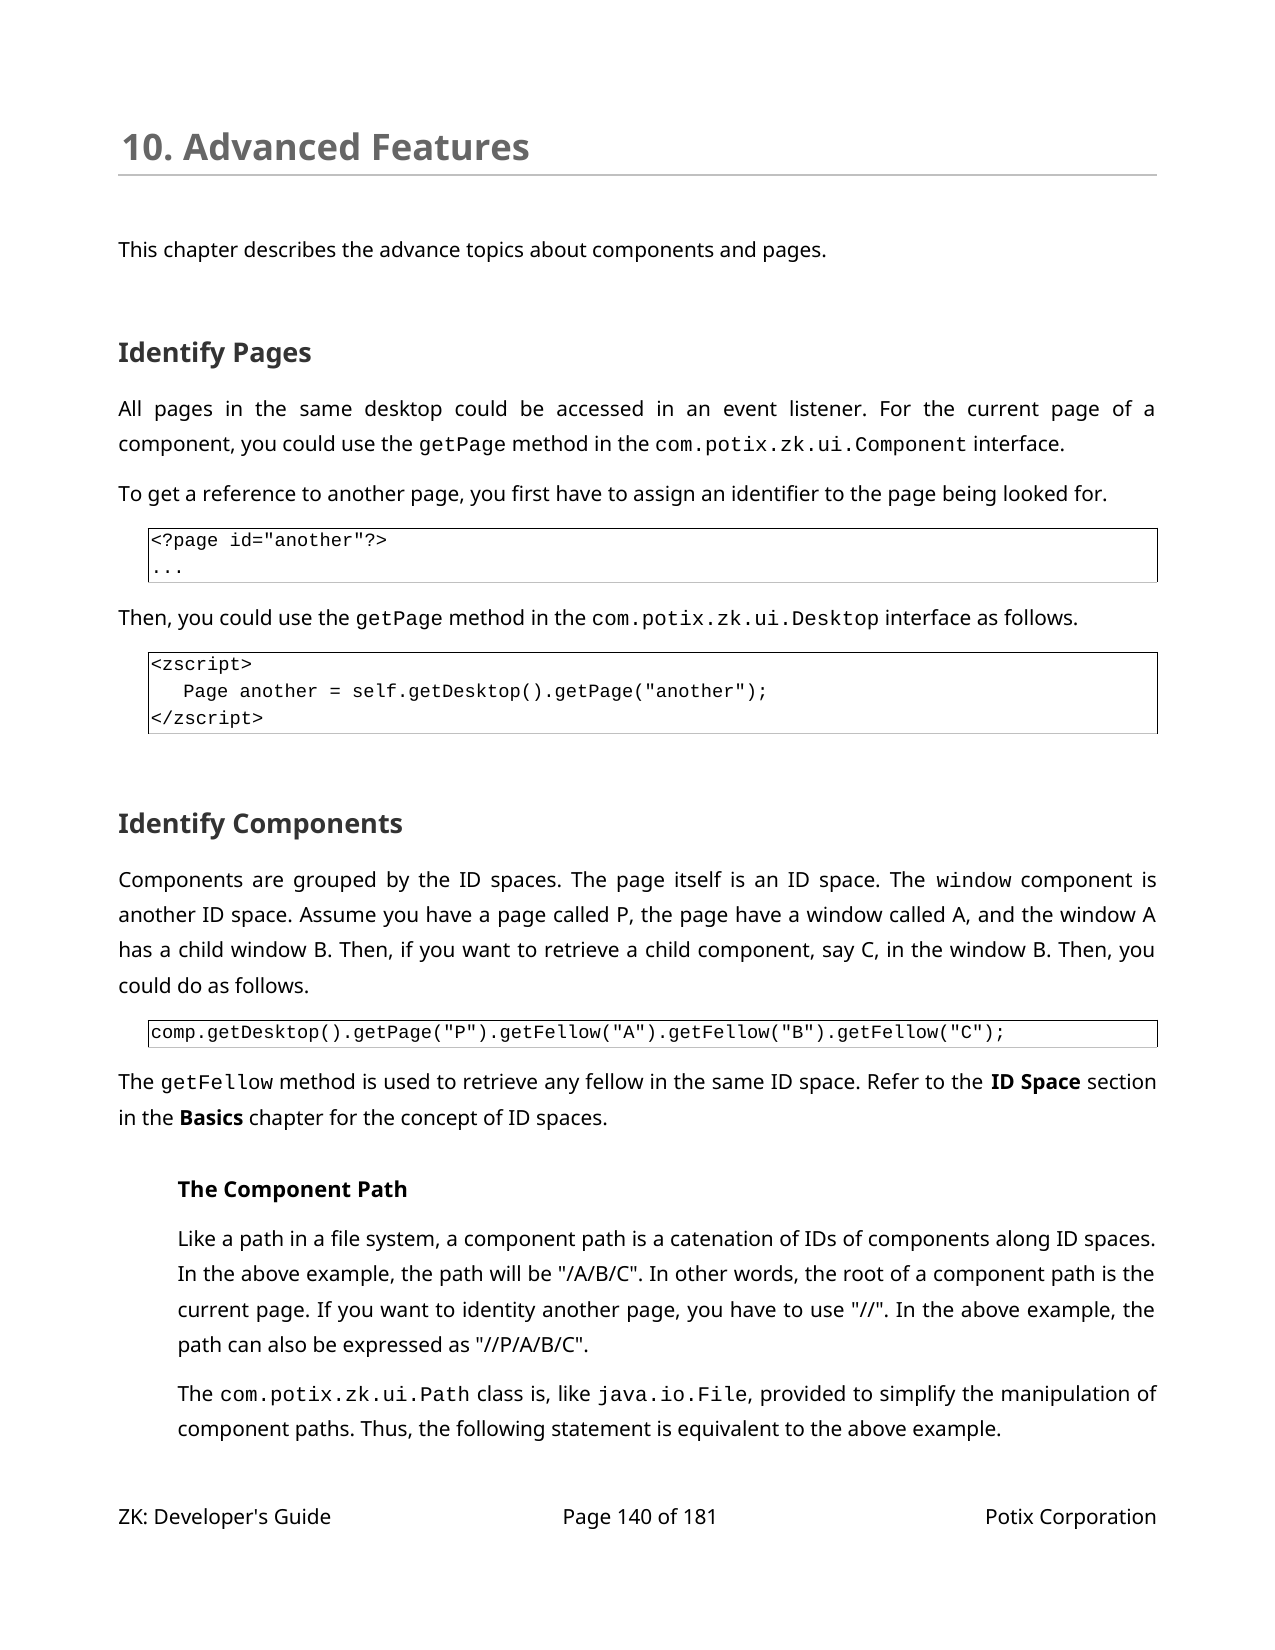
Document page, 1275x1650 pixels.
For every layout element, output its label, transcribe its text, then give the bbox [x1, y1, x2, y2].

text </zscript> [149, 706, 1157, 733]
subtitle Identify Components [118, 804, 1157, 841]
text ... [149, 555, 1157, 582]
text Components are grouped by the ID spaces. The page itself is an ID space. The window component is another ID space. Assume you have a page called P, the page have a window called A, and the window A has a child window B. Then, if you want to retrieve a child component, say C, in the window B. Then, you could do as follows. [118, 865, 1157, 999]
subtitle The Component Path [177, 1174, 1157, 1204]
text Page another = self.getDesktop().getPage("another"); [149, 679, 1157, 703]
text Like a path in a file system, a component path is a catenation of IDs of components along ID spaces. In the above example, the path will be "/A/B/C". In other words, the root of a component path is the current page. If you want to identity another page, you have to use "//". In the above example, the path can also be expressed as "//P/A/B/C". [177, 1224, 1157, 1358]
text Then, you could use the getPage method in the com.potix.zk.ui.Desktop interface as follows. [118, 603, 1157, 631]
text This chapter describes the advance topics about components and pages. [118, 235, 1157, 263]
text All pages in the same desktop could be accessed in an event listener. For the current page of a component, you could use the getPage method in the com.potix.zk.ui.Component interface. [118, 394, 1157, 458]
subtitle 10. Advanced Features [118, 118, 1157, 174]
text The com.potix.zk.ui.Path class is, like java.io.File, provided to simplify the manipulation of component paths. Thus, the following statement is equivalent to the above example. [177, 1379, 1157, 1443]
text To get a reference to another page, you first have to assign an identifier to the page being looked for. [118, 479, 1157, 507]
subtitle Identify Pages [118, 334, 1157, 371]
text <?page id="another"?> [149, 529, 1157, 552]
text comp.getDesktop().getPage("P").getFellow("A").getFellow("B").getFellow("C"); [149, 1021, 1157, 1047]
text The getFellow method is used to retrieve any fellow in the same ID space. Refer to the ID Space section in the Basics chapter for the concept of ID spaces. [118, 1067, 1157, 1131]
text <zscript> [149, 653, 1157, 676]
